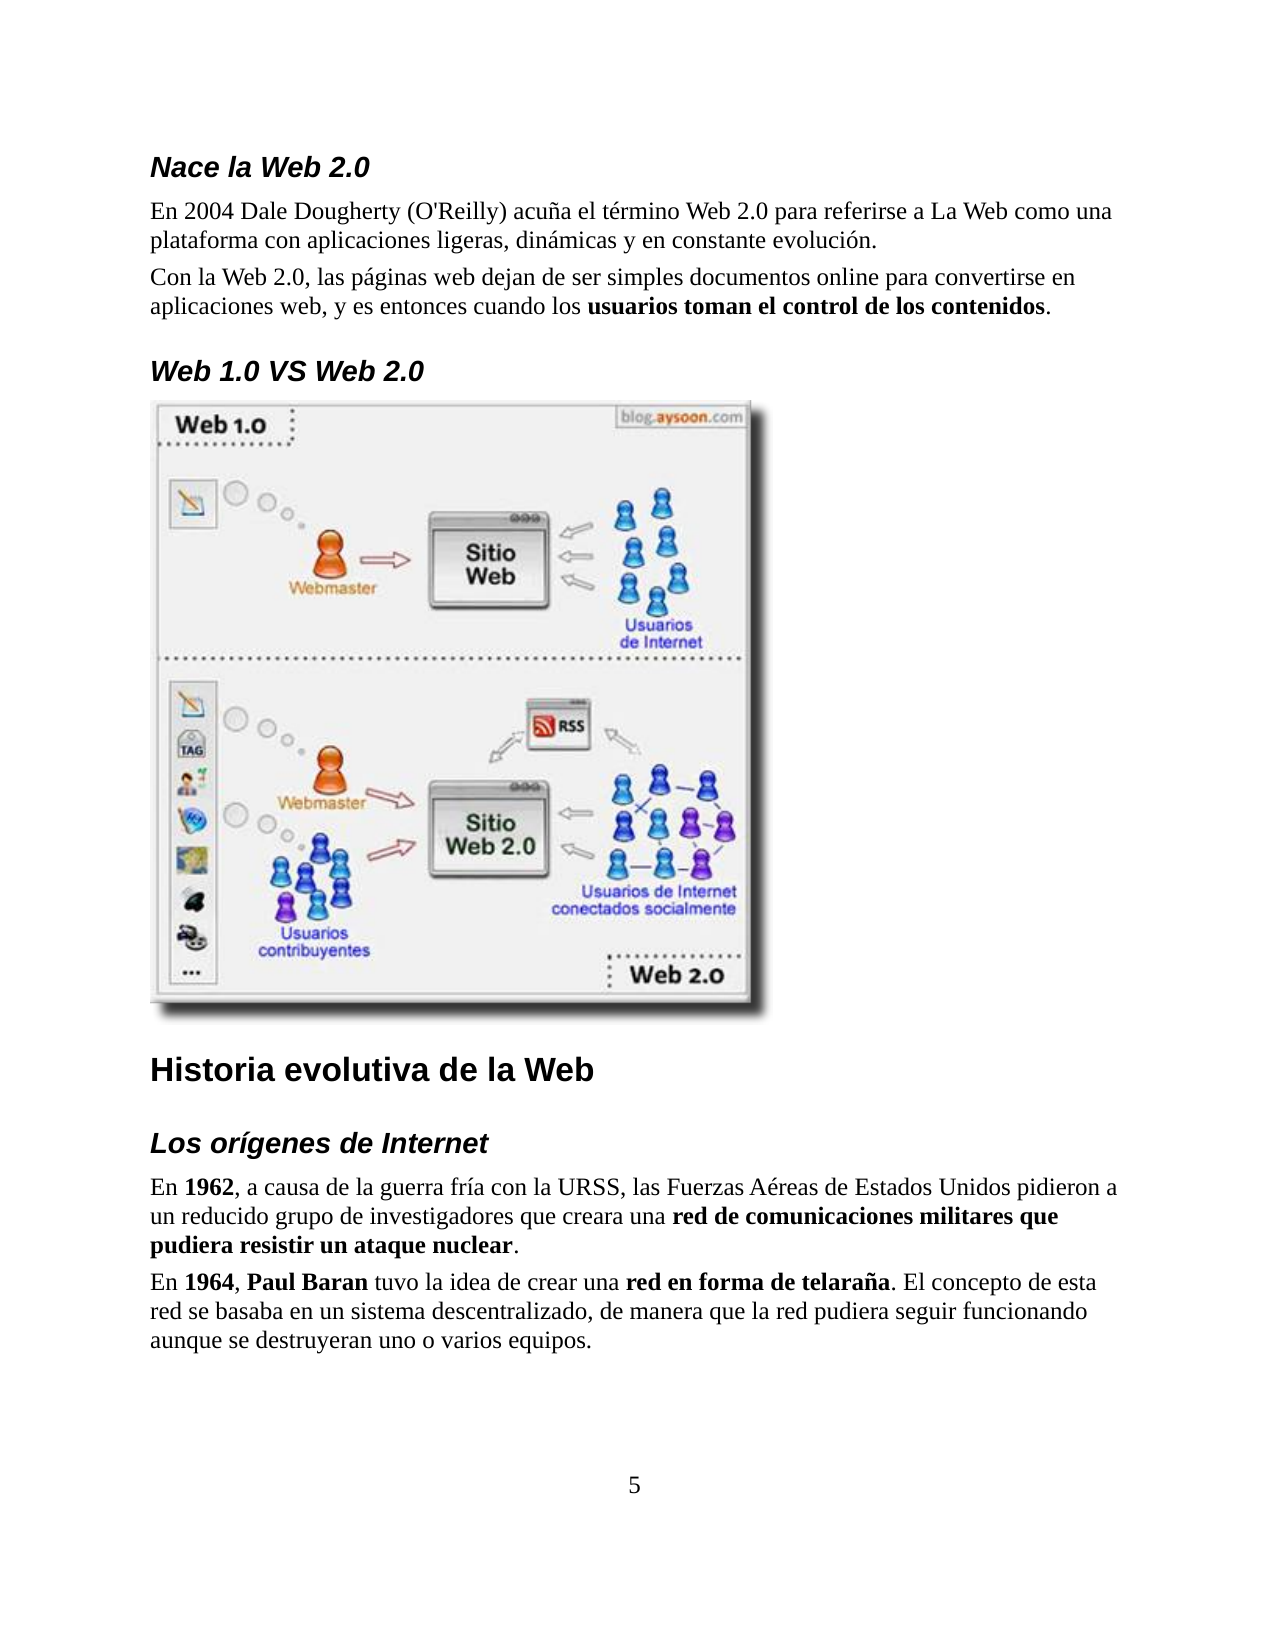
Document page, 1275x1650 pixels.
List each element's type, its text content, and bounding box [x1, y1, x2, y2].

text En 1962, a causa de la guerra fría con la URSS, las Fuerzas Aéreas de Estados Unidos pidieron a un reducido grupo de investigadores que creara una red de comunicaciones militares que pudiera resistir un ataque nuclear. [150, 1172, 1125, 1258]
text Con la Web 2.0, las páginas web dejan de ser simples documentos online para convertirse en aplicaciones web, y es entonces cuando los usuarios toman el control de los contenidos. [150, 262, 1125, 320]
subtitle Los orígenes de Internet [150, 1126, 1125, 1160]
subtitle Nace la Web 2.0 [150, 150, 1125, 183]
text En 2004 Dale Dougherty (O'Reilly) acuña el término Web 2.0 para referirse a La Web como una plataforma con aplicaciones ligeras, dinámicas y en constante evolución. [150, 196, 1125, 253]
text En 1964, Paul Baran tuvo la idea de crear una red en forma de telaraña. El concepto de esta red se basaba en un sistema descentralizado, de manera que la red pudiera seguir funcionando aunque se destruyeran uno o varios equipos. [150, 1267, 1125, 1354]
subtitle Web 1.0 VS Web 2.0 [150, 354, 1125, 387]
picture [150, 400, 773, 1025]
subtitle Historia evolutiva de la Web [150, 1050, 1125, 1089]
